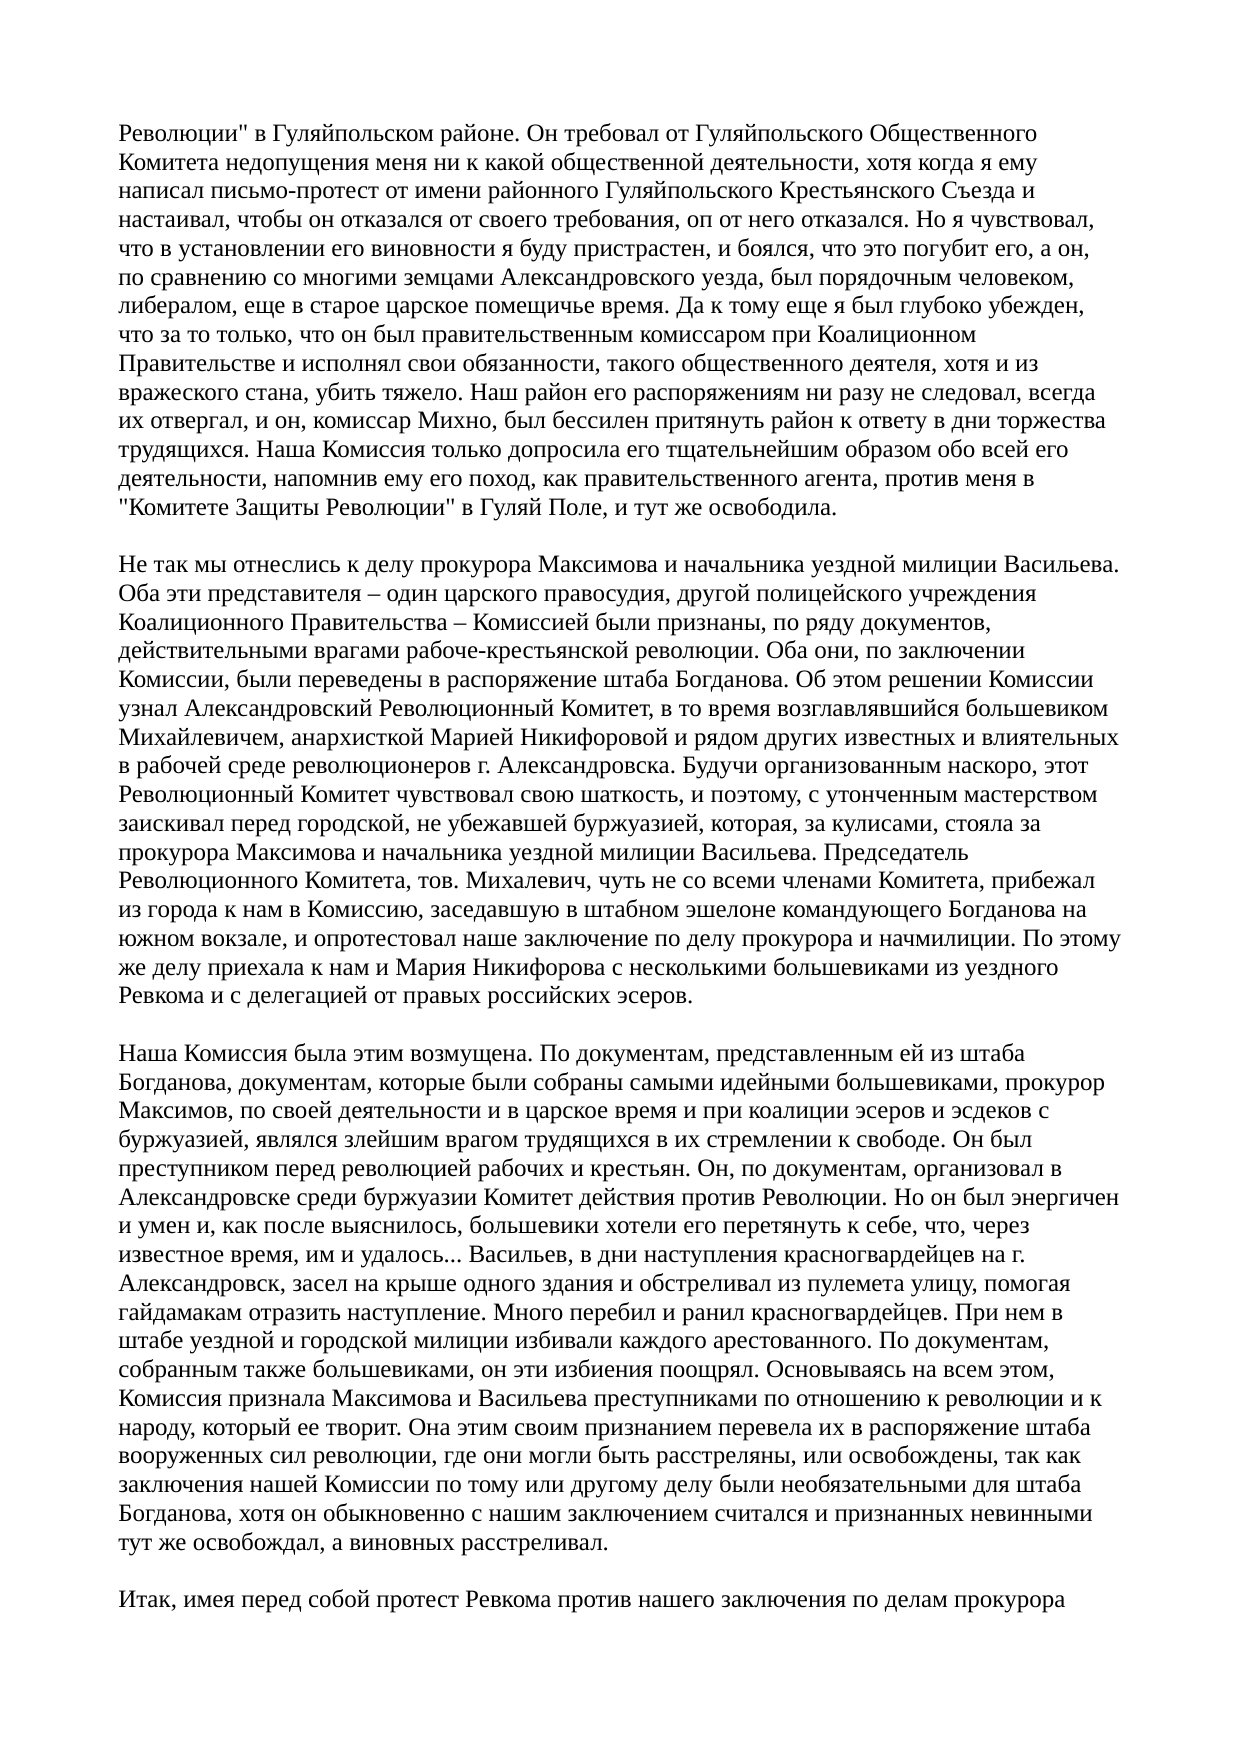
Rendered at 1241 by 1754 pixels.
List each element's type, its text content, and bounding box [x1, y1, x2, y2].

text Наша Комиссия была этим возмущена. По документам, представленным ей из штаба Богданова, документам, которые были собраны самыми идейными большевиками, прокурор Максимов, по своей деятельности и в царское время и при коалиции эсеров и эсдеков с буржуазией, являлся злейшим врагом трудящихся в их стремлении к свободе. Он был преступником перед революцией рабочих и крестьян. Он, по документам, организовал в Александровске среди буржуазии Комитет действия против Революции. Но он был энергичен и умен и, как после выяснилось, большевики хотели его перетянуть к себе, что, через известное время, им и удалось... Васильев, в дни наступления красногвардейцев на г. Александровск, засел на крыше одного здания и обстреливал из пулемета улицу, помогая гайдамакам отразить наступление. Много перебил и ранил красногвардейцев. При нем в штабе уездной и городской милиции избивали каждого арестованного. По документам, собранным также большевиками, он эти избиения поощрял. Основываясь на всем этом, Комиссия признала Максимова и Васильева преступниками по отношению к революции и к народу, который ее творит. Она этим своим признанием перевела их в распоряжение штаба вооруженных сил революции, где они могли быть расстреляны, или освобождены, так как заключения нашей Комиссии по тому или другому делу были необязательными для штаба Богданова, хотя он обыкновенно с нашим заключением считался и признанных невинными тут же освобождал, а виновных расстреливал. [118, 1038, 1122, 1556]
text Итак, имея перед собой протест Ревкома против нашего заключения по делам прокурора [118, 1584, 1122, 1613]
text Революции" в Гуляйпольском районе. Он требовал от Гуляйпольского Общественного Комитета недопущения меня ни к какой общественной деятельности, хотя когда я ему написал письмо-протест от имени районного Гуляйпольского Крестьянского Съезда и настаивал, чтобы он отказался от своего требования, оп от него отказался. Но я чувствовал, что в установлении его виновности я буду пристрастен, и боялся, что это погубит его, а он, по сравнению со многими земцами Александровского уезда, был порядочным человеком, либералом, еще в старое царское помещичье время. Да к тому еще я был глубоко убежден, что за то только, что он был правительственным комиссаром при Коалиционном Правительстве и исполнял свои обязанности, такого общественного деятеля, хотя и из вражеского стана, убить тяжело. Наш район его распоряжениям ни разу не следовал, всегда их отвергал, и он, комиссар Михно, был бессилен притянуть район к ответу в дни торжества трудящихся. Наша Комиссия только допросила его тщательнейшим образом обо всей его деятельности, напомнив ему его поход, как правительственного агента, против меня в "Комитете Защиты Революции" в Гуляй Поле, и тут же освободила. [118, 118, 1122, 521]
text Не так мы отнеслись к делу прокурора Максимова и начальника уездной милиции Васильева. Оба эти представителя – один царского правосудия, другой полицейского учреждения Коалиционного Правительства – Комиссией были признаны, по ряду документов, действительными врагами рабоче-крестьянской революции. Оба они, по заключении Комиссии, были переведены в распоряжение штаба Богданова. Об этом решении Комиссии узнал Александровский Революционный Комитет, в то время возглавлявшийся большевиком Михайлевичем, анархисткой Марией Никифоровой и рядом других известных и влиятельных в рабочей среде революционеров г. Александровска. Будучи организованным наскоро, этот Революционный Комитет чувствовал свою шаткость, и поэтому, с утонченным мастерством заискивал перед городской, не убежавшей буржуазией, которая, за кулисами, стояла за прокурора Максимова и начальника уездной милиции Васильева. Председатель Революционного Комитета, тов. Михалевич, чуть не со всеми членами Комитета, прибежал из города к нам в Комиссию, заседавшую в штабном эшелоне командующего Богданова на южном вокзале, и опротестовал наше заключение по делу прокурора и начмилиции. По этому же делу приехала к нам и Мария Никифорова с несколькими большевиками из уездного Ревкома и с делегацией от правых российских эсеров. [118, 549, 1122, 1009]
